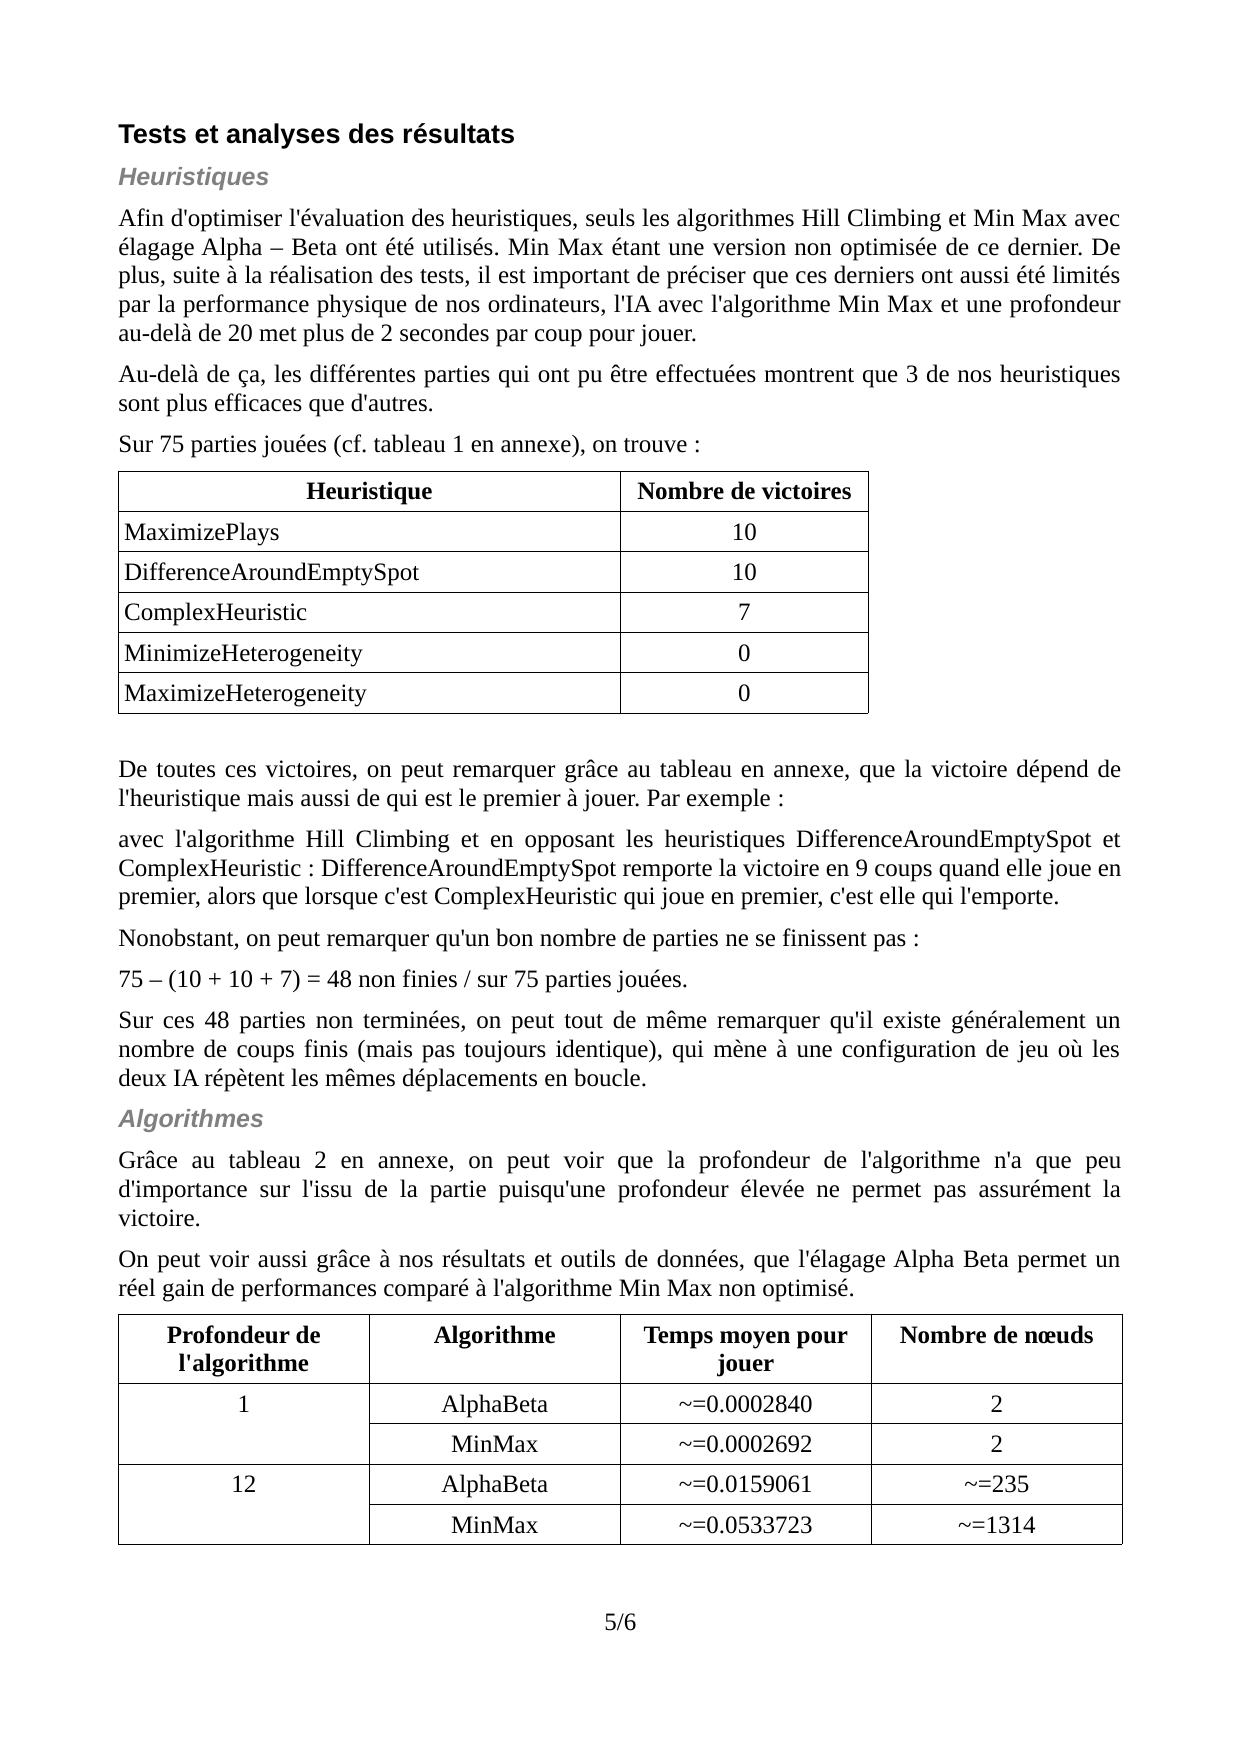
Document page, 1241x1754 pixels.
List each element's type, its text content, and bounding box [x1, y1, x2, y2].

text De toutes ces victoires, on peut remarquer grâce au tableau en annexe, que la victoire dépend de l'heuristique mais aussi de qui est le premier à jouer. Par exemple : [118, 754, 1122, 811]
table_cell ~=235 [872, 1465, 1122, 1504]
text Sur ces 48 parties non terminées, on peut tout de même remarquer qu'il existe généralement un nombre de coups finis (mais pas toujours identique), qui mène à une configuration de jeu où les deux IA répètent les mêmes déplacements en boucle. [118, 1005, 1122, 1091]
table_header Algorithme [370, 1315, 620, 1383]
text Afin d'optimiser l'évaluation des heuristiques, seuls les algorithmes Hill Climbing et Min Max avec élagage Alpha – Beta ont été utilisés. Min Max étant une version non optimisée de ce dernier. De plus, suite à la réalisation des tests, il est important de préciser que ces derniers ont aussi été limités par la performance physique de nos ordinateurs, l'IA avec l'algorithme Min Max et une profondeur au-delà de 20 met plus de 2 secondes par coup pour jouer. [118, 203, 1122, 347]
table_cell 7 [621, 593, 868, 632]
text On peut voir aussi grâce à nos résultats et outils de données, que l'élagage Alpha Beta permet un réel gain de performances comparé à l'algorithme Min Max non optimisé. [118, 1244, 1122, 1301]
table_cell MinMax [370, 1424, 620, 1463]
subtitle Heuristiques [118, 162, 1122, 191]
table_cell ComplexHeuristic [119, 593, 620, 632]
table_cell MinimizeHeterogeneity [119, 633, 620, 672]
table_cell MaximizePlays [119, 512, 620, 551]
table_cell ~=1314 [872, 1505, 1122, 1544]
table_header Heuristique [119, 472, 620, 511]
table_cell 1 [119, 1384, 369, 1463]
subtitle Algorithmes [118, 1104, 1122, 1133]
table_header Nombre de victoires [621, 472, 868, 511]
text Sur 75 parties jouées (cf. tableau 1 en annexe), on trouve : [118, 429, 1122, 458]
table_header Profondeur de l'algorithme [119, 1315, 369, 1383]
table_header Nombre de nœuds [872, 1315, 1122, 1383]
table_cell 2 [872, 1384, 1122, 1423]
table_cell DifferenceAroundEmptySpot [119, 552, 620, 592]
table_cell 10 [621, 512, 868, 551]
subtitle Tests et analyses des résultats [118, 118, 1122, 149]
table_cell MaximizeHeterogeneity [119, 673, 620, 712]
text avec l'algorithme Hill Climbing et en opposant les heuristiques DifferenceAroundEmptySpot et ComplexHeuristic : DifferenceAroundEmptySpot remporte la victoire en 9 coups quand elle joue en premier, alors que lorsque c'est ComplexHeuristic qui joue en premier, c'est elle qui l'emporte. [118, 824, 1122, 910]
table_cell 0 [621, 633, 868, 672]
table_cell 0 [621, 673, 868, 712]
table_cell 2 [872, 1424, 1122, 1463]
text Nonobstant, on peut remarquer qu'un bon nombre de parties ne se finissent pas : [118, 923, 1122, 951]
table_cell ~=0.0533723 [621, 1505, 871, 1544]
text 75 – (10 + 10 + 7) = 48 non finies / sur 75 parties jouées. [118, 964, 1122, 993]
table_cell 12 [119, 1465, 369, 1544]
table_cell AlphaBeta [370, 1465, 620, 1504]
table_cell AlphaBeta [370, 1384, 620, 1423]
table_cell ~=0.0002840 [621, 1384, 871, 1423]
table_cell ~=0.0002692 [621, 1424, 871, 1463]
table_header Temps moyen pour jouer [621, 1315, 871, 1383]
table_cell 10 [621, 552, 868, 592]
text Grâce au tableau 2 en annexe, on peut voir que la profondeur de l'algorithme n'a que peu d'importance sur l'issu de la partie puisqu'une profondeur élevée ne permet pas assurément la victoire. [118, 1145, 1122, 1231]
text Au-delà de ça, les différentes parties qui ont pu être effectuées montrent que 3 de nos heuristiques sont plus efficaces que d'autres. [118, 359, 1122, 417]
table_cell ~=0.0159061 [621, 1465, 871, 1504]
table_cell MinMax [370, 1505, 620, 1544]
